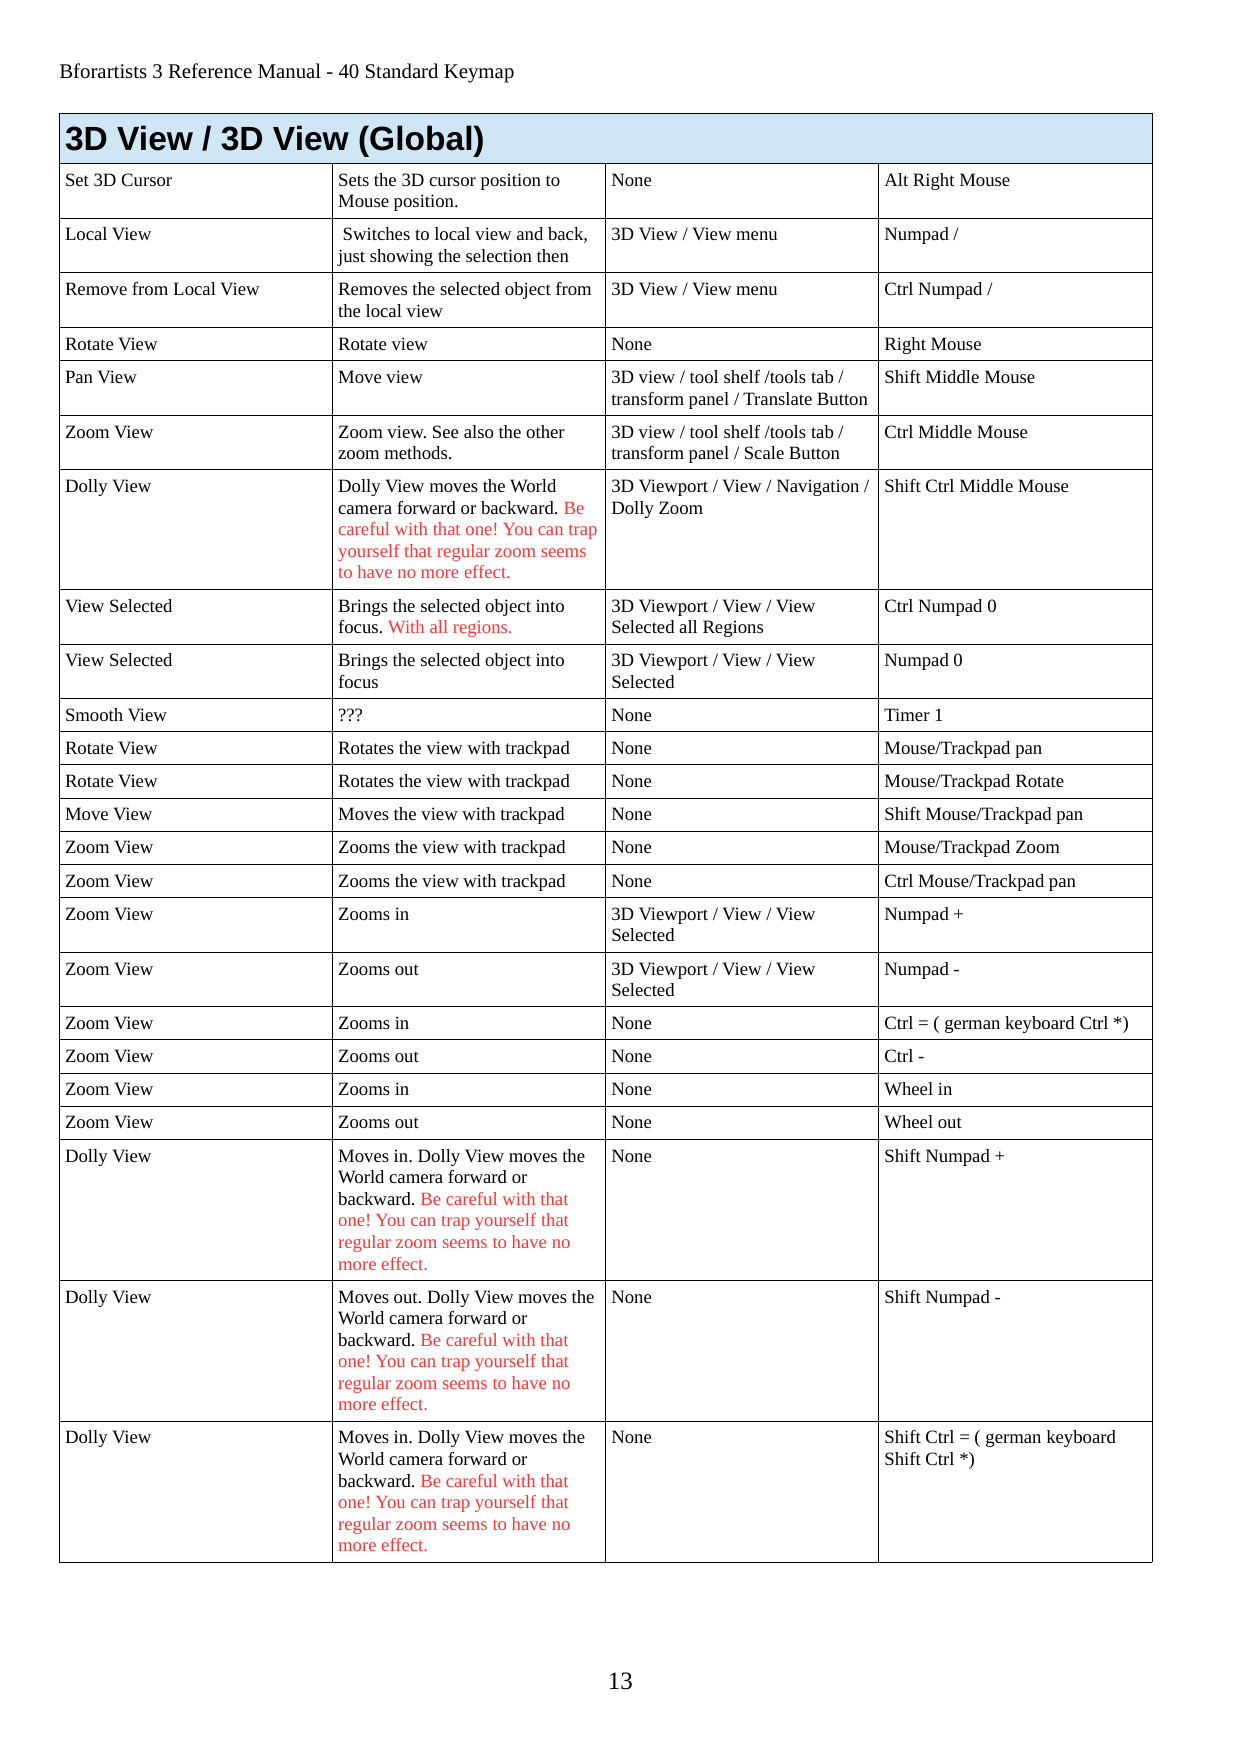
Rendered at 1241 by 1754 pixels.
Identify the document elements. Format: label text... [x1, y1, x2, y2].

table_cell Ctrl Mouse/Trackpad pan [879, 865, 1152, 897]
table_cell 3D Viewport / View / View Selected [606, 645, 878, 698]
table_cell Zoom view. See also the other zoom methods. [333, 416, 605, 469]
table_cell Zooms the view with trackpad [333, 832, 605, 864]
table_cell Brings the selected object into focus. With all regions. [333, 590, 605, 643]
table_cell Zoom View [60, 832, 332, 864]
table_header 3D View / 3D View (Global) [60, 114, 1152, 163]
table_cell Mouse/Trackpad Rotate [879, 765, 1152, 797]
table_cell Pan View [60, 361, 332, 415]
table_cell Switches to local view and back, just showing the selection then [333, 219, 605, 272]
table_cell Zooms out [333, 1040, 605, 1072]
table_cell View Selected [60, 590, 332, 643]
table_cell Zoom View [60, 898, 332, 952]
table_cell None [606, 865, 878, 897]
table_cell Sets the 3D cursor position to Mouse position. [333, 164, 605, 217]
table_cell Moves out. Dolly View moves the World camera forward or backward. Be careful with that one! You can trap yourself that regular zoom seems to have no more effect. [333, 1281, 605, 1421]
table_cell None [606, 1074, 878, 1106]
table_cell 3D Viewport / View / View Selected [606, 953, 878, 1006]
table_cell Ctrl Middle Mouse [879, 416, 1152, 469]
table_cell Wheel in [879, 1074, 1152, 1106]
table_cell None [606, 1281, 878, 1421]
table_cell Zooms in [333, 1007, 605, 1039]
table_cell 3D view / tool shelf /tools tab / transform panel / Translate Button [606, 361, 878, 415]
table_cell 3D Viewport / View / View Selected [606, 898, 878, 952]
table_cell Ctrl Numpad / [879, 273, 1152, 327]
table_cell Zoom View [60, 1007, 332, 1039]
table_cell View Selected [60, 645, 332, 698]
table_cell None [606, 1040, 878, 1072]
table_cell Shift Ctrl Middle Mouse [879, 470, 1152, 589]
table_cell 3D Viewport / View / Navigation / Dolly Zoom [606, 470, 878, 589]
table_cell Zooms the view with trackpad [333, 865, 605, 897]
table_cell Rotates the view with trackpad [333, 765, 605, 797]
table_cell Brings the selected object into focus [333, 645, 605, 698]
table_cell None [606, 799, 878, 831]
table_cell Dolly View [60, 470, 332, 589]
table_cell Zooms out [333, 953, 605, 1006]
table_cell Dolly View [60, 1140, 332, 1280]
table_cell None [606, 832, 878, 864]
table_cell Moves in. Dolly View moves the World camera forward or backward. Be careful with that one! You can trap yourself that regular zoom seems to have no more effect. [333, 1422, 605, 1562]
table_cell Zooms out [333, 1107, 605, 1139]
table_cell Shift Numpad + [879, 1140, 1152, 1280]
table_cell Shift Numpad - [879, 1281, 1152, 1421]
table_cell Rotate view [333, 328, 605, 360]
table_cell Numpad + [879, 898, 1152, 952]
table_cell Wheel out [879, 1107, 1152, 1139]
table_cell Zoom View [60, 865, 332, 897]
table_cell Rotate View [60, 732, 332, 764]
table_cell Zoom View [60, 1074, 332, 1106]
table_cell Shift Mouse/Trackpad pan [879, 799, 1152, 831]
table_cell Timer 1 [879, 699, 1152, 731]
table_cell Numpad - [879, 953, 1152, 1006]
table_cell Zooms in [333, 1074, 605, 1106]
table_cell Moves in. Dolly View moves the World camera forward or backward. Be careful with that one! You can trap yourself that regular zoom seems to have no more effect. [333, 1140, 605, 1280]
table_cell Ctrl Numpad 0 [879, 590, 1152, 643]
table_cell None [606, 1107, 878, 1139]
table_cell Zoom View [60, 416, 332, 469]
table_cell Rotate View [60, 765, 332, 797]
table_cell None [606, 1422, 878, 1562]
table_cell None [606, 765, 878, 797]
table_cell Dolly View [60, 1281, 332, 1421]
table_cell None [606, 164, 878, 217]
table_cell Rotates the view with trackpad [333, 732, 605, 764]
table_cell Dolly View [60, 1422, 332, 1562]
table_cell Smooth View [60, 699, 332, 731]
table_cell Remove from Local View [60, 273, 332, 327]
table_cell Zoom View [60, 1107, 332, 1139]
table_cell Move view [333, 361, 605, 415]
table_cell Ctrl - [879, 1040, 1152, 1072]
table_cell Zoom View [60, 1040, 332, 1072]
table_cell None [606, 699, 878, 731]
table_cell None [606, 1007, 878, 1039]
table_cell Numpad / [879, 219, 1152, 272]
table_cell 3D View / View menu [606, 219, 878, 272]
table_cell Shift Middle Mouse [879, 361, 1152, 415]
table_cell Shift Ctrl = ( german keyboard Shift Ctrl *) [879, 1422, 1152, 1562]
table_cell Right Mouse [879, 328, 1152, 360]
table_cell Numpad 0 [879, 645, 1152, 698]
table_cell 3D Viewport / View / View Selected all Regions [606, 590, 878, 643]
table_cell Rotate View [60, 328, 332, 360]
table_cell 3D View / View menu [606, 273, 878, 327]
table_cell Mouse/Trackpad pan [879, 732, 1152, 764]
table_cell Dolly View moves the World camera forward or backward. Be careful with that one! You can trap yourself that regular zoom seems to have no more effect. [333, 470, 605, 589]
table_cell Ctrl = ( german keyboard Ctrl *) [879, 1007, 1152, 1039]
table_cell Move View [60, 799, 332, 831]
table_cell ??? [333, 699, 605, 731]
table_cell 3D view / tool shelf /tools tab / transform panel / Scale Button [606, 416, 878, 469]
table_cell Zoom View [60, 953, 332, 1006]
table_cell None [606, 328, 878, 360]
table_cell Local View [60, 219, 332, 272]
table_cell None [606, 732, 878, 764]
table_cell Moves the view with trackpad [333, 799, 605, 831]
table_cell Zooms in [333, 898, 605, 952]
table_cell None [606, 1140, 878, 1280]
table_cell Set 3D Cursor [60, 164, 332, 217]
table_cell Alt Right Mouse [879, 164, 1152, 217]
table_cell Mouse/Trackpad Zoom [879, 832, 1152, 864]
table_cell Removes the selected object from the local view [333, 273, 605, 327]
